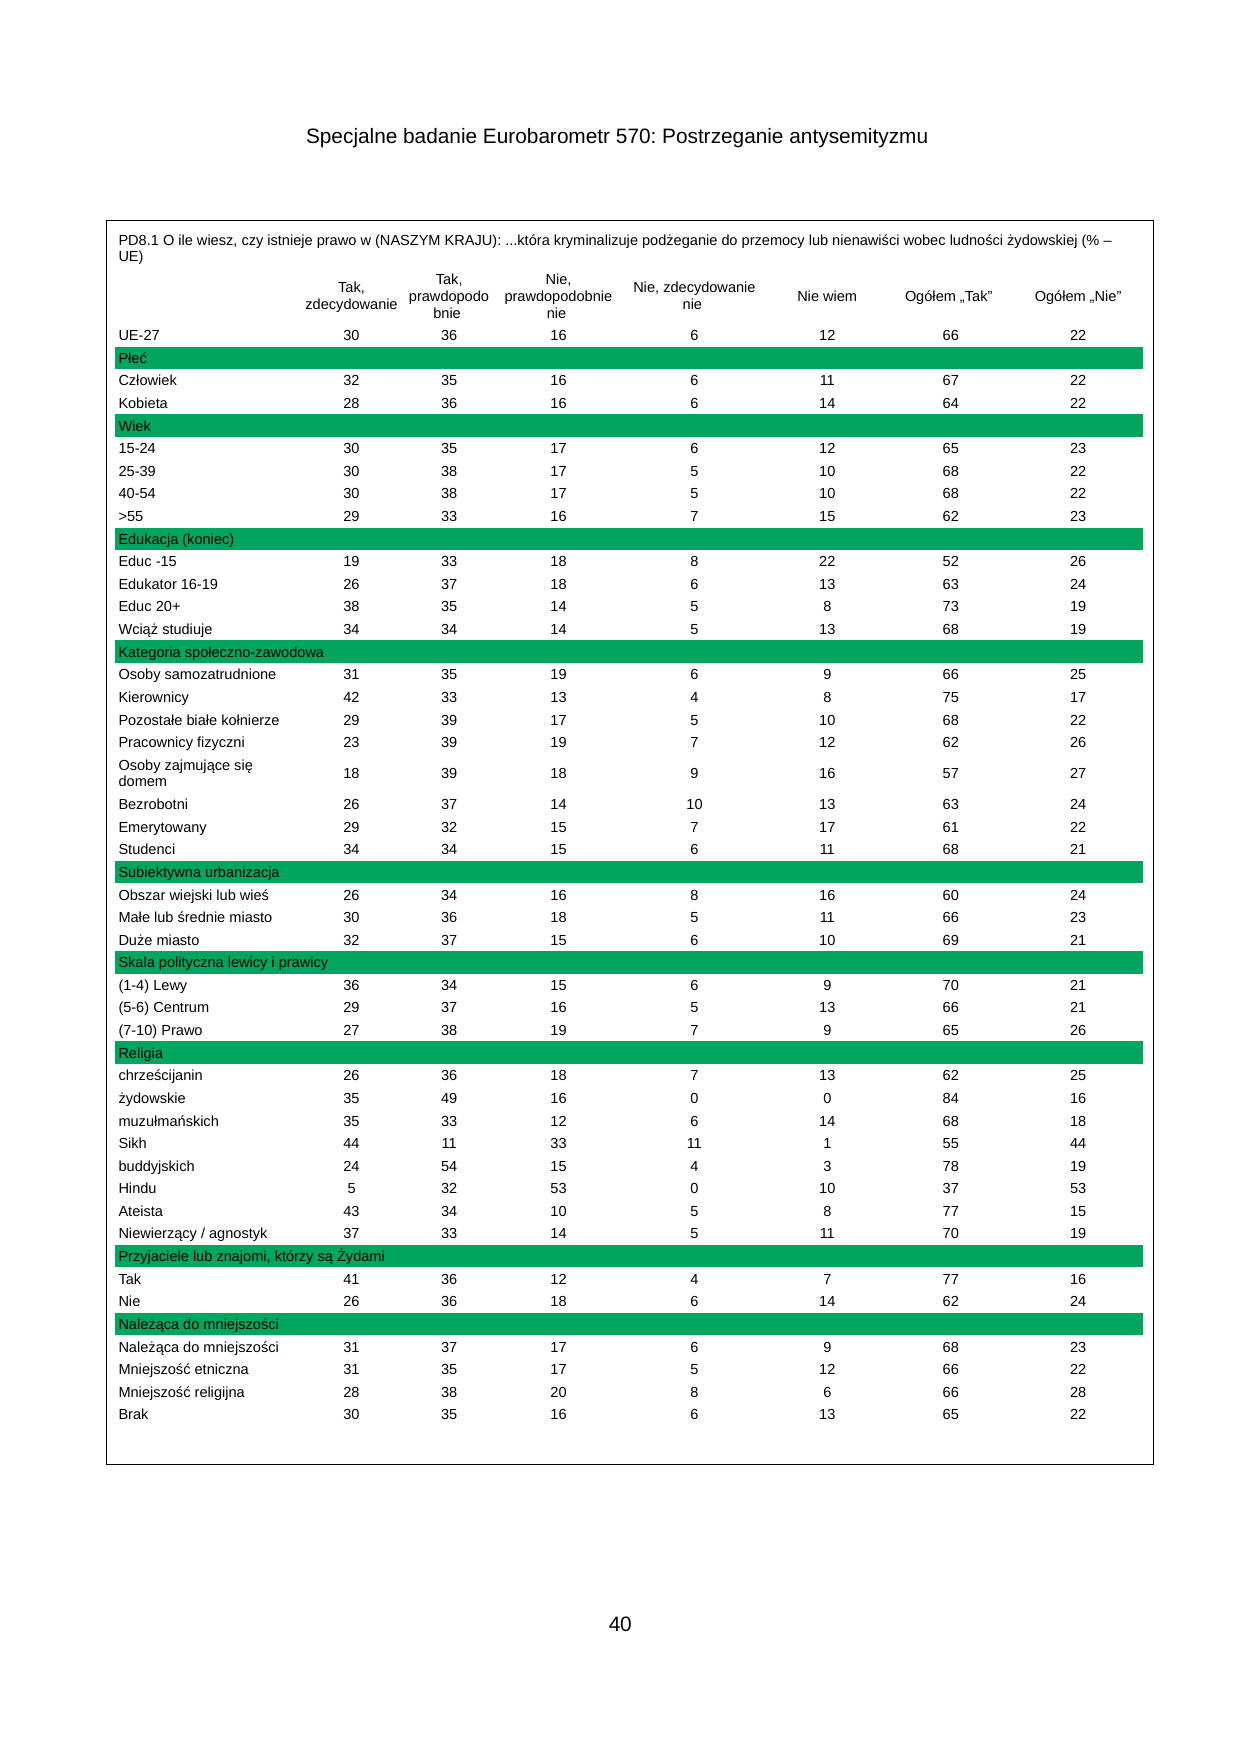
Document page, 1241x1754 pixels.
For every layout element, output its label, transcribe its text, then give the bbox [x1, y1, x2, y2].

table_cell 18 [494, 573, 623, 595]
table_cell 19 [494, 663, 623, 686]
table_cell Studenci [115, 838, 298, 861]
table_cell Pozostałe białe kołnierze [115, 708, 298, 731]
table_cell 12 [765, 324, 889, 347]
table_cell 29 [298, 815, 404, 838]
table_cell 24 [1012, 793, 1143, 815]
table_cell 36 [404, 1268, 493, 1290]
table_cell 26 [298, 573, 404, 595]
table_cell 15 [494, 815, 623, 838]
table_cell 62 [889, 1064, 1012, 1087]
table_cell 68 [889, 708, 1012, 731]
table_cell 28 [1012, 1381, 1143, 1403]
table_cell Brak [115, 1403, 298, 1426]
table_cell Osoby zajmujące się domem [115, 754, 298, 793]
table_cell 30 [298, 437, 404, 459]
table_cell Duże miasto [115, 929, 298, 951]
table_cell 4 [623, 686, 765, 708]
table_cell 6 [623, 437, 765, 459]
table_cell 12 [765, 731, 889, 753]
table_cell 1 [765, 1132, 889, 1154]
table_cell 17 [494, 482, 623, 505]
table_cell 33 [404, 550, 493, 573]
table_cell Przyjaciele lub znajomi, którzy są Żydami [115, 1245, 1143, 1267]
table_cell 35 [404, 663, 493, 686]
table_cell 12 [494, 1268, 623, 1290]
table_cell 55 [889, 1132, 1012, 1154]
table_cell 14 [765, 1109, 889, 1132]
table_cell 49 [404, 1087, 493, 1109]
table_cell 14 [765, 1290, 889, 1313]
table_cell 16 [494, 1403, 623, 1426]
table_cell 77 [889, 1268, 1012, 1290]
table_cell 68 [889, 1335, 1012, 1358]
table_cell 36 [404, 1064, 493, 1087]
table_cell Skala polityczna lewicy i prawicy [115, 951, 1143, 974]
table_cell żydowskie [115, 1087, 298, 1109]
table_cell 23 [1012, 1335, 1143, 1358]
table_cell 18 [298, 754, 404, 793]
table_cell 26 [298, 1290, 404, 1313]
table_cell 10 [765, 1177, 889, 1200]
table_cell muzułmańskich [115, 1109, 298, 1132]
table_cell 6 [623, 1403, 765, 1426]
table_cell 6 [623, 324, 765, 347]
table_cell 25 [1012, 1064, 1143, 1087]
table_cell 10 [765, 460, 889, 482]
table_cell 9 [765, 663, 889, 686]
table_cell 22 [1012, 460, 1143, 482]
table_cell 13 [765, 618, 889, 640]
table_cell 68 [889, 838, 1012, 861]
table_cell 11 [765, 1222, 889, 1245]
table_cell 78 [889, 1155, 1012, 1177]
table_cell Bezrobotni [115, 793, 298, 815]
table_cell 67 [889, 369, 1012, 392]
table_cell 6 [623, 838, 765, 861]
table_cell Nie [115, 1290, 298, 1313]
table_cell 26 [298, 1064, 404, 1087]
table_cell 0 [623, 1087, 765, 1109]
table_cell 13 [765, 1064, 889, 1087]
table_cell 6 [623, 1335, 765, 1358]
table_cell 11 [623, 1132, 765, 1154]
table_cell 42 [298, 686, 404, 708]
table_cell 10 [765, 929, 889, 951]
table_cell 61 [889, 815, 1012, 838]
table_cell Ogółem „Tak” [889, 268, 1012, 324]
table_cell Tak [115, 1268, 298, 1290]
table_cell 63 [889, 793, 1012, 815]
table_cell 13 [765, 573, 889, 595]
table_cell 34 [404, 974, 493, 996]
table_cell Należąca do mniejszości [115, 1335, 298, 1358]
table_cell 11 [765, 906, 889, 928]
table_cell 26 [298, 793, 404, 815]
table_cell 10 [623, 793, 765, 815]
table_cell 16 [494, 1087, 623, 1109]
table_cell 9 [623, 754, 765, 793]
table_cell Emerytowany [115, 815, 298, 838]
table_cell 66 [889, 906, 1012, 928]
table_cell 16 [1012, 1087, 1143, 1109]
table_cell 8 [623, 550, 765, 573]
table_cell 18 [494, 906, 623, 928]
table_cell 44 [1012, 1132, 1143, 1154]
table_cell 10 [765, 708, 889, 731]
table_cell 26 [298, 883, 404, 906]
table_cell 29 [298, 505, 404, 527]
table_cell 12 [765, 437, 889, 459]
table_cell 35 [404, 369, 493, 392]
table_cell 22 [1012, 708, 1143, 731]
table_cell 14 [494, 618, 623, 640]
table_cell 19 [1012, 595, 1143, 618]
table_cell 33 [404, 686, 493, 708]
table_cell 66 [889, 663, 1012, 686]
table_cell 6 [623, 1290, 765, 1313]
table_cell 62 [889, 505, 1012, 527]
table_cell Nie, prawdopodobnie nie [494, 268, 623, 324]
table_cell 22 [1012, 815, 1143, 838]
table_cell 34 [298, 838, 404, 861]
table_cell 37 [404, 573, 493, 595]
table_cell 15 [1012, 1200, 1143, 1222]
table_cell 68 [889, 460, 1012, 482]
table_cell Płeć [115, 347, 1143, 369]
table_cell 37 [404, 996, 493, 1019]
table_cell 24 [1012, 573, 1143, 595]
table_cell 22 [1012, 324, 1143, 347]
table_cell (1-4) Lewy [115, 974, 298, 996]
table_cell 30 [298, 1403, 404, 1426]
table_cell 66 [889, 996, 1012, 1019]
table_cell 18 [494, 754, 623, 793]
table_cell 38 [404, 1019, 493, 1041]
table_cell 14 [494, 595, 623, 618]
table_cell 17 [494, 460, 623, 482]
table_cell 8 [623, 1381, 765, 1403]
table_cell 70 [889, 974, 1012, 996]
table_cell 60 [889, 883, 1012, 906]
table_cell 13 [765, 1403, 889, 1426]
table_cell 35 [298, 1087, 404, 1109]
table_cell 40-54 [115, 482, 298, 505]
table_cell 21 [1012, 974, 1143, 996]
table_cell 30 [298, 324, 404, 347]
table_cell 23 [298, 731, 404, 753]
table_cell 64 [889, 392, 1012, 414]
table_cell 12 [494, 1109, 623, 1132]
table_cell 5 [623, 906, 765, 928]
table_cell 19 [298, 550, 404, 573]
table_cell buddyjskich [115, 1155, 298, 1177]
table_cell 18 [494, 1290, 623, 1313]
table_cell Małe lub średnie miasto [115, 906, 298, 928]
table_cell 16 [494, 996, 623, 1019]
table_cell 6 [623, 392, 765, 414]
table_cell Człowiek [115, 369, 298, 392]
table_cell 4 [623, 1268, 765, 1290]
table_cell 37 [298, 1222, 404, 1245]
table_cell 19 [494, 1019, 623, 1041]
table_cell 31 [298, 663, 404, 686]
table_cell 36 [404, 392, 493, 414]
table_cell 7 [623, 1019, 765, 1041]
table_cell 38 [298, 595, 404, 618]
table_cell 16 [494, 324, 623, 347]
table_cell 32 [298, 369, 404, 392]
table_cell 22 [765, 550, 889, 573]
table_cell 39 [404, 754, 493, 793]
table_cell 24 [1012, 1290, 1143, 1313]
table_cell 23 [1012, 505, 1143, 527]
table_cell 0 [765, 1087, 889, 1109]
table_cell 11 [404, 1132, 493, 1154]
table_cell 7 [765, 1268, 889, 1290]
table_cell 6 [623, 573, 765, 595]
table_cell 5 [623, 595, 765, 618]
table_cell 53 [494, 1177, 623, 1200]
table_cell 33 [404, 505, 493, 527]
table_cell 13 [765, 996, 889, 1019]
table_cell 36 [404, 324, 493, 347]
table_cell Edukacja (koniec) [115, 528, 1143, 550]
table_cell 17 [494, 708, 623, 731]
table_cell 5 [623, 1358, 765, 1381]
table_cell 25-39 [115, 460, 298, 482]
table_cell 68 [889, 618, 1012, 640]
table_cell 53 [1012, 1177, 1143, 1200]
table_cell 8 [765, 1200, 889, 1222]
table_cell Mniejszość religijna [115, 1381, 298, 1403]
table_cell 20 [494, 1381, 623, 1403]
table_cell [115, 268, 298, 324]
table_cell 68 [889, 482, 1012, 505]
table_cell 3 [765, 1155, 889, 1177]
table_cell 9 [765, 1335, 889, 1358]
table_cell 14 [765, 392, 889, 414]
table_cell Wiek [115, 414, 1143, 437]
table_cell 39 [404, 708, 493, 731]
table_cell Educ 20+ [115, 595, 298, 618]
table_cell 32 [298, 929, 404, 951]
table_cell 23 [1012, 437, 1143, 459]
table_cell Subiektywna urbanizacja [115, 861, 1143, 883]
table_cell 23 [1012, 906, 1143, 928]
table_cell 13 [494, 686, 623, 708]
table_cell 31 [298, 1358, 404, 1381]
table_cell (5-6) Centrum [115, 996, 298, 1019]
table_cell 30 [298, 906, 404, 928]
table_cell 15 [494, 1155, 623, 1177]
table_cell 16 [765, 754, 889, 793]
table_cell 7 [623, 815, 765, 838]
table_cell Edukator 16-19 [115, 573, 298, 595]
table_cell 36 [298, 974, 404, 996]
table_cell Ateista [115, 1200, 298, 1222]
table_cell 26 [1012, 550, 1143, 573]
table_cell 10 [765, 482, 889, 505]
table_cell Należąca do mniejszości [115, 1313, 1143, 1335]
table_cell 5 [623, 708, 765, 731]
table_cell 16 [494, 505, 623, 527]
table_cell 29 [298, 996, 404, 1019]
table_cell 13 [765, 793, 889, 815]
table_cell 6 [623, 369, 765, 392]
table_cell 34 [404, 618, 493, 640]
table_cell 18 [494, 1064, 623, 1087]
table_cell 9 [765, 974, 889, 996]
table_cell 65 [889, 1403, 1012, 1426]
table_cell 44 [298, 1132, 404, 1154]
table_cell 21 [1012, 929, 1143, 951]
table_cell 22 [1012, 369, 1143, 392]
table_cell 77 [889, 1200, 1012, 1222]
table_cell Educ -15 [115, 550, 298, 573]
table_cell Osoby samozatrudnione [115, 663, 298, 686]
table_cell 63 [889, 573, 1012, 595]
table_cell 33 [494, 1132, 623, 1154]
table_cell 17 [494, 1335, 623, 1358]
table_cell 6 [623, 929, 765, 951]
table_cell 33 [404, 1222, 493, 1245]
table_cell Kobieta [115, 392, 298, 414]
table_cell 26 [1012, 731, 1143, 753]
table_cell 34 [404, 1200, 493, 1222]
table_cell 17 [494, 437, 623, 459]
table_cell Kategoria społeczno-zawodowa [115, 640, 1143, 663]
table_cell 29 [298, 708, 404, 731]
table_cell Nie wiem [765, 268, 889, 324]
table_cell 24 [298, 1155, 404, 1177]
table_cell 30 [298, 460, 404, 482]
table_cell 12 [765, 1358, 889, 1381]
table_cell 75 [889, 686, 1012, 708]
table_cell UE-27 [115, 324, 298, 347]
table_cell 35 [404, 1358, 493, 1381]
table_cell 5 [298, 1177, 404, 1200]
table_cell chrześcijanin [115, 1064, 298, 1087]
table_cell Obszar wiejski lub wieś [115, 883, 298, 906]
table_cell 35 [404, 595, 493, 618]
table_cell 5 [623, 618, 765, 640]
table_cell 14 [494, 793, 623, 815]
table_cell 21 [1012, 838, 1143, 861]
table_cell 15 [494, 929, 623, 951]
table_cell 38 [404, 460, 493, 482]
table_cell 4 [623, 1155, 765, 1177]
table_cell 5 [623, 460, 765, 482]
table_cell 35 [298, 1109, 404, 1132]
table_cell 9 [765, 1019, 889, 1041]
table_cell 8 [765, 595, 889, 618]
table_cell 22 [1012, 482, 1143, 505]
table_cell 17 [765, 815, 889, 838]
table_cell 35 [404, 1403, 493, 1426]
table_cell Ogółem „Nie” [1012, 268, 1143, 324]
table_cell 7 [623, 1064, 765, 1087]
table_cell 5 [623, 996, 765, 1019]
table_cell 69 [889, 929, 1012, 951]
table_cell Wciąż studiuje [115, 618, 298, 640]
table_cell 7 [623, 505, 765, 527]
table_cell 16 [494, 369, 623, 392]
table_cell 62 [889, 1290, 1012, 1313]
table_cell 33 [404, 1109, 493, 1132]
table_cell 14 [494, 1222, 623, 1245]
table_cell 34 [404, 883, 493, 906]
table_cell 10 [494, 1200, 623, 1222]
table_cell 6 [623, 663, 765, 686]
table_cell 11 [765, 838, 889, 861]
table_cell 66 [889, 324, 1012, 347]
table_cell (7-10) Prawo [115, 1019, 298, 1041]
table_cell 11 [765, 369, 889, 392]
table_cell Kierownicy [115, 686, 298, 708]
table_cell 27 [298, 1019, 404, 1041]
table_cell 18 [494, 550, 623, 573]
table_cell Nie, zdecydowanie nie [623, 268, 765, 324]
table_cell 31 [298, 1335, 404, 1358]
table_cell 65 [889, 1019, 1012, 1041]
table_cell 16 [765, 883, 889, 906]
table_cell 16 [494, 392, 623, 414]
table_cell 73 [889, 595, 1012, 618]
table_cell 15 [765, 505, 889, 527]
table_cell 6 [623, 1109, 765, 1132]
table_cell 34 [404, 838, 493, 861]
table_cell 37 [404, 793, 493, 815]
table_cell 19 [1012, 1222, 1143, 1245]
table_cell Hindu [115, 1177, 298, 1200]
table_cell 37 [404, 929, 493, 951]
table_cell 22 [1012, 1358, 1143, 1381]
table_cell 36 [404, 906, 493, 928]
table_cell 38 [404, 1381, 493, 1403]
table_cell Religia [115, 1041, 1143, 1064]
table_cell 37 [889, 1177, 1012, 1200]
table_cell 5 [623, 1222, 765, 1245]
table_cell >55 [115, 505, 298, 527]
table_cell 66 [889, 1358, 1012, 1381]
table_cell 21 [1012, 996, 1143, 1019]
table_cell Mniejszość etniczna [115, 1358, 298, 1381]
table_cell 15-24 [115, 437, 298, 459]
table_cell 19 [1012, 618, 1143, 640]
table_cell Tak, zdecydowanie [298, 268, 404, 324]
table_cell 0 [623, 1177, 765, 1200]
table_cell 30 [298, 482, 404, 505]
table_cell 8 [623, 883, 765, 906]
table_cell 66 [889, 1381, 1012, 1403]
table_cell Sikh [115, 1132, 298, 1154]
table_cell 39 [404, 731, 493, 753]
table_cell 32 [404, 1177, 493, 1200]
table_cell 54 [404, 1155, 493, 1177]
table_cell 22 [1012, 1403, 1143, 1426]
table_cell Pracownicy fizyczni [115, 731, 298, 753]
table_cell 7 [623, 731, 765, 753]
table_cell 28 [298, 392, 404, 414]
table_cell 41 [298, 1268, 404, 1290]
table_cell 35 [404, 437, 493, 459]
table_cell 57 [889, 754, 1012, 793]
table_cell 16 [1012, 1268, 1143, 1290]
table_cell 17 [494, 1358, 623, 1381]
table_cell 32 [404, 815, 493, 838]
table_cell 19 [494, 731, 623, 753]
table_cell 5 [623, 1200, 765, 1222]
table_cell 5 [623, 482, 765, 505]
table_cell 22 [1012, 392, 1143, 414]
table_cell 15 [494, 838, 623, 861]
table_cell 38 [404, 482, 493, 505]
table_cell 37 [404, 1335, 493, 1358]
table_cell 34 [298, 618, 404, 640]
table_cell 16 [494, 883, 623, 906]
table_cell 17 [1012, 686, 1143, 708]
table_cell 6 [765, 1381, 889, 1403]
table_cell 8 [765, 686, 889, 708]
table_cell 36 [404, 1290, 493, 1313]
table_cell 28 [298, 1381, 404, 1403]
table_cell 65 [889, 437, 1012, 459]
table_cell 62 [889, 731, 1012, 753]
table_cell 15 [494, 974, 623, 996]
table_cell 18 [1012, 1109, 1143, 1132]
table_cell 27 [1012, 754, 1143, 793]
table_cell 70 [889, 1222, 1012, 1245]
table_cell Tak, prawdopodobnie [404, 268, 493, 324]
table_cell Niewierzący / agnostyk [115, 1222, 298, 1245]
table_cell 6 [623, 974, 765, 996]
table_cell 43 [298, 1200, 404, 1222]
table_cell 26 [1012, 1019, 1143, 1041]
table_cell 52 [889, 550, 1012, 573]
table_cell 24 [1012, 883, 1143, 906]
table_cell 25 [1012, 663, 1143, 686]
table_header PD8.1 O ile wiesz, czy istnieje prawo w (NASZYM KRAJU): ...która kryminalizuje podżeganie do przemocy lub nienawiści wobec ludności żydowskiej (% – UE) [115, 229, 1143, 268]
table_cell 68 [889, 1109, 1012, 1132]
table_cell 19 [1012, 1155, 1143, 1177]
table_cell 84 [889, 1087, 1012, 1109]
